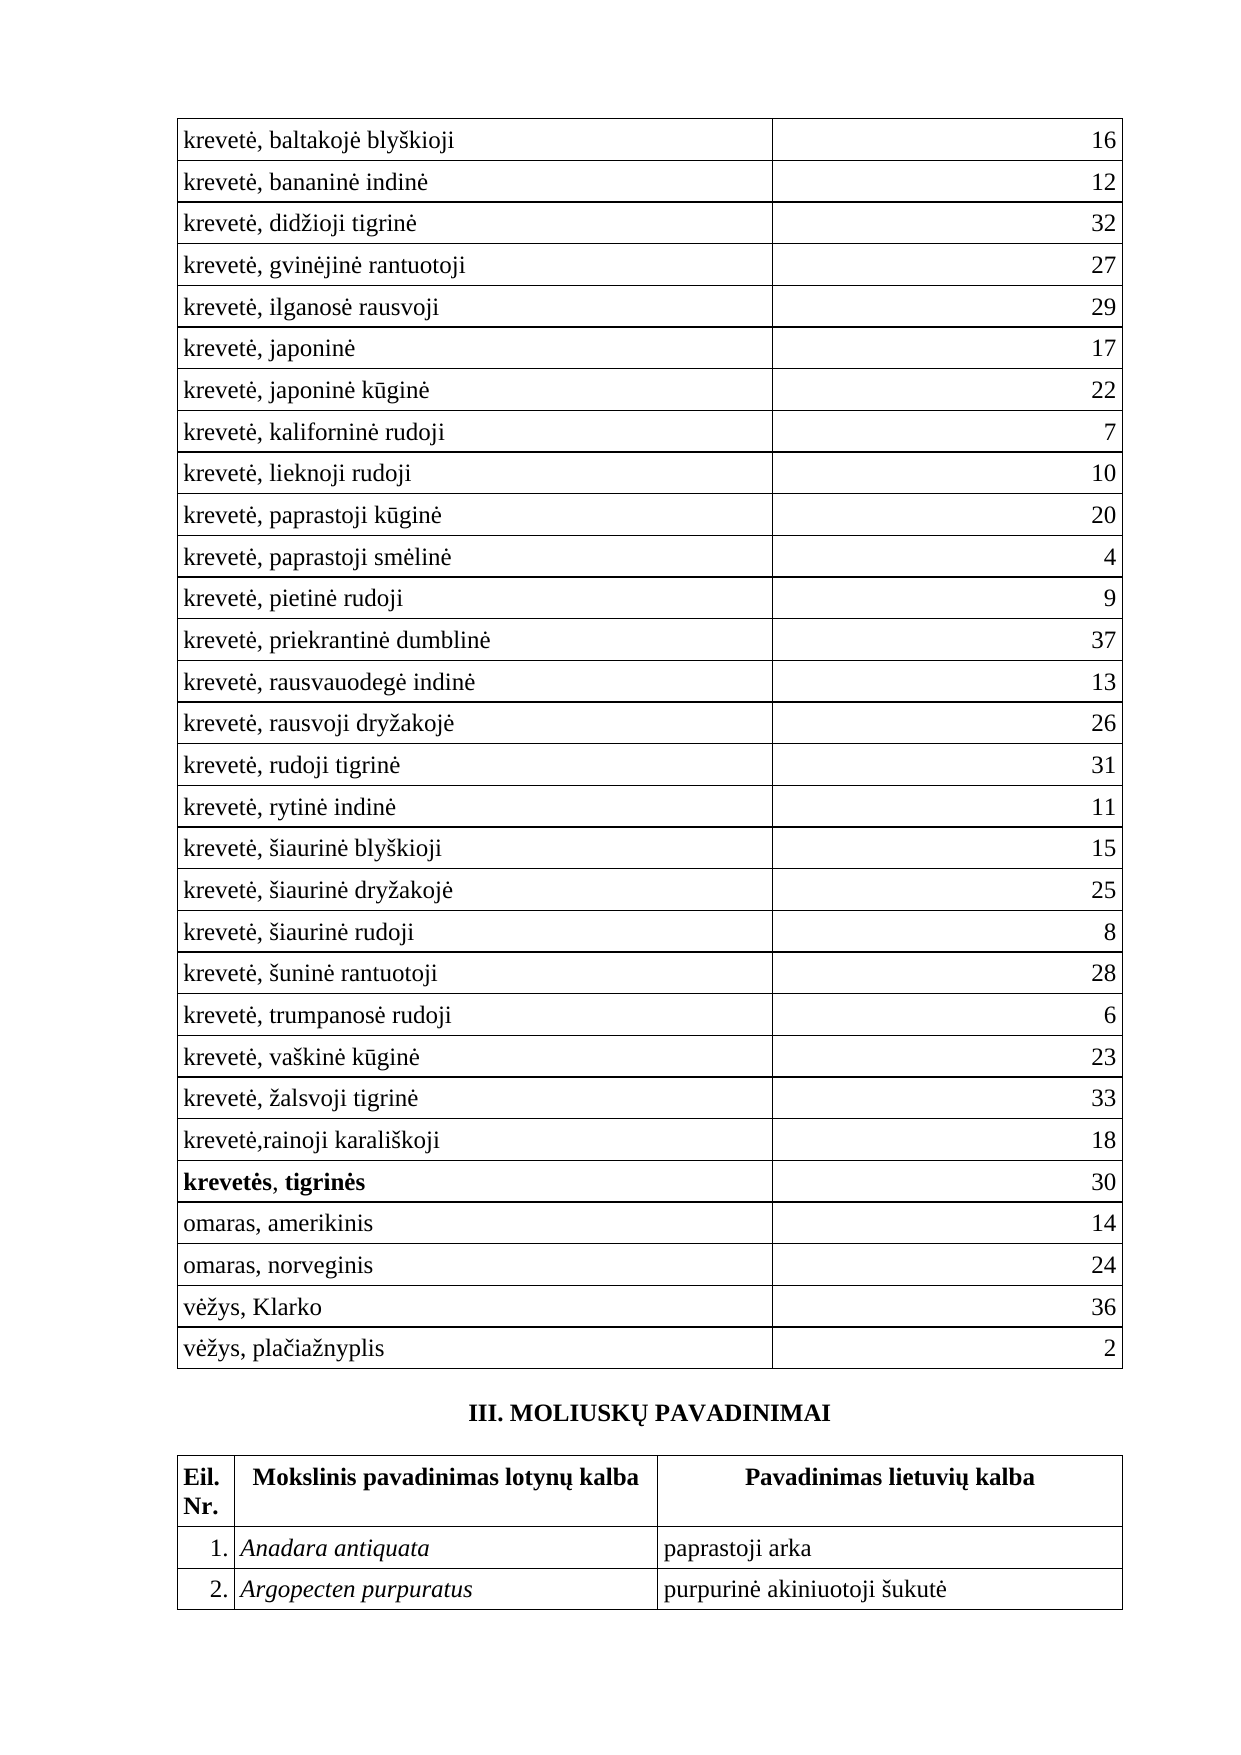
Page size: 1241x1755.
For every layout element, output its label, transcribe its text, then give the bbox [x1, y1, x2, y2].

table_cell 26 [773, 703, 1122, 743]
table_cell 20 [773, 494, 1122, 535]
table_header Pavadinimas lietuvių kalba [658, 1456, 1122, 1526]
table_cell krevetė, gvinėjinė rantuotoji [178, 244, 772, 285]
table_cell 6 [773, 994, 1122, 1035]
table_cell krevetė, bananinė indinė [178, 161, 772, 201]
table_cell krevetė, rausvoji dryžakojė [178, 703, 772, 743]
table_cell krevetė, didžioji tigrinė [178, 203, 772, 243]
table_cell krevetė, baltakojė blyškioji [178, 119, 772, 160]
table_cell 17 [773, 328, 1122, 368]
table_cell krevetė, japoninė [178, 328, 772, 368]
table_cell 15 [773, 828, 1122, 868]
table_cell 18 [773, 1119, 1122, 1160]
table_cell 13 [773, 661, 1122, 701]
table_cell krevetė, paprastoji smėlinė [178, 536, 772, 576]
table_cell krevetė, šiaurinė rudoji [178, 911, 772, 951]
table_cell purpurinė akiniuotoji šukutė [658, 1569, 1122, 1609]
table_cell 9 [773, 578, 1122, 618]
table_cell krevetės, tigrinės [178, 1161, 772, 1201]
table_cell 30 [773, 1161, 1122, 1201]
table_cell 29 [773, 286, 1122, 326]
table_cell 27 [773, 244, 1122, 285]
table_cell vėžys, Klarko [178, 1286, 772, 1326]
table_cell krevetė, rudoji tigrinė [178, 744, 772, 785]
table_cell krevetė, vaškinė kūginė [178, 1036, 772, 1076]
table_cell 4 [773, 536, 1122, 576]
table_cell krevetė, japoninė kūginė [178, 369, 772, 410]
table_cell krevetė, ilganosė rausvoji [178, 286, 772, 326]
table_header Mokslinis pavadinimas lotynų kalba [235, 1456, 657, 1526]
table_cell 1. [178, 1527, 234, 1567]
table_cell krevetė, rausvauodegė indinė [178, 661, 772, 701]
table_cell 8 [773, 911, 1122, 951]
table_cell 25 [773, 869, 1122, 910]
table_cell 10 [773, 453, 1122, 493]
table_cell 28 [773, 953, 1122, 993]
table_cell krevetė, pietinė rudoji [178, 578, 772, 618]
table_cell 23 [773, 1036, 1122, 1076]
table_cell 7 [773, 411, 1122, 451]
table_cell 24 [773, 1244, 1122, 1285]
table_cell vėžys, plačiažnyplis [178, 1328, 772, 1368]
table_cell 12 [773, 161, 1122, 201]
table_cell 31 [773, 744, 1122, 785]
table_cell 16 [773, 119, 1122, 160]
table_cell 37 [773, 619, 1122, 660]
table_cell krevetė, kaliforninė rudoji [178, 411, 772, 451]
table_cell 22 [773, 369, 1122, 410]
table_cell 33 [773, 1078, 1122, 1118]
table_cell krevetė, rytinė indinė [178, 786, 772, 826]
table_cell omaras, norveginis [178, 1244, 772, 1285]
table_cell 11 [773, 786, 1122, 826]
table_cell 36 [773, 1286, 1122, 1326]
table_header Eil. Nr. [178, 1456, 234, 1526]
table_cell krevetė, trumpanosė rudoji [178, 994, 772, 1035]
table_cell krevetė, žalsvoji tigrinė [178, 1078, 772, 1118]
table_cell krevetė, šiaurinė dryžakojė [178, 869, 772, 910]
table_cell krevetė, šuninė rantuotoji [178, 953, 772, 993]
table_cell 2 [773, 1328, 1122, 1368]
table_cell 2. [178, 1569, 234, 1609]
table_cell krevetė, šiaurinė blyškioji [178, 828, 772, 868]
table_cell krevetė, priekrantinė dumblinė [178, 619, 772, 660]
table_cell 14 [773, 1203, 1122, 1243]
table_cell paprastoji arka [658, 1527, 1122, 1567]
table_cell omaras, amerikinis [178, 1203, 772, 1243]
table_cell krevetė,rainoji karališkoji [178, 1119, 772, 1160]
text III. moliuskų PAVADINIMAI [177, 1398, 1122, 1427]
table_cell Argopecten purpuratus [235, 1569, 657, 1609]
table_cell 32 [773, 203, 1122, 243]
table_cell krevetė, lieknoji rudoji [178, 453, 772, 493]
table_cell Anadara antiquata [235, 1527, 657, 1567]
table_cell krevetė, paprastoji kūginė [178, 494, 772, 535]
